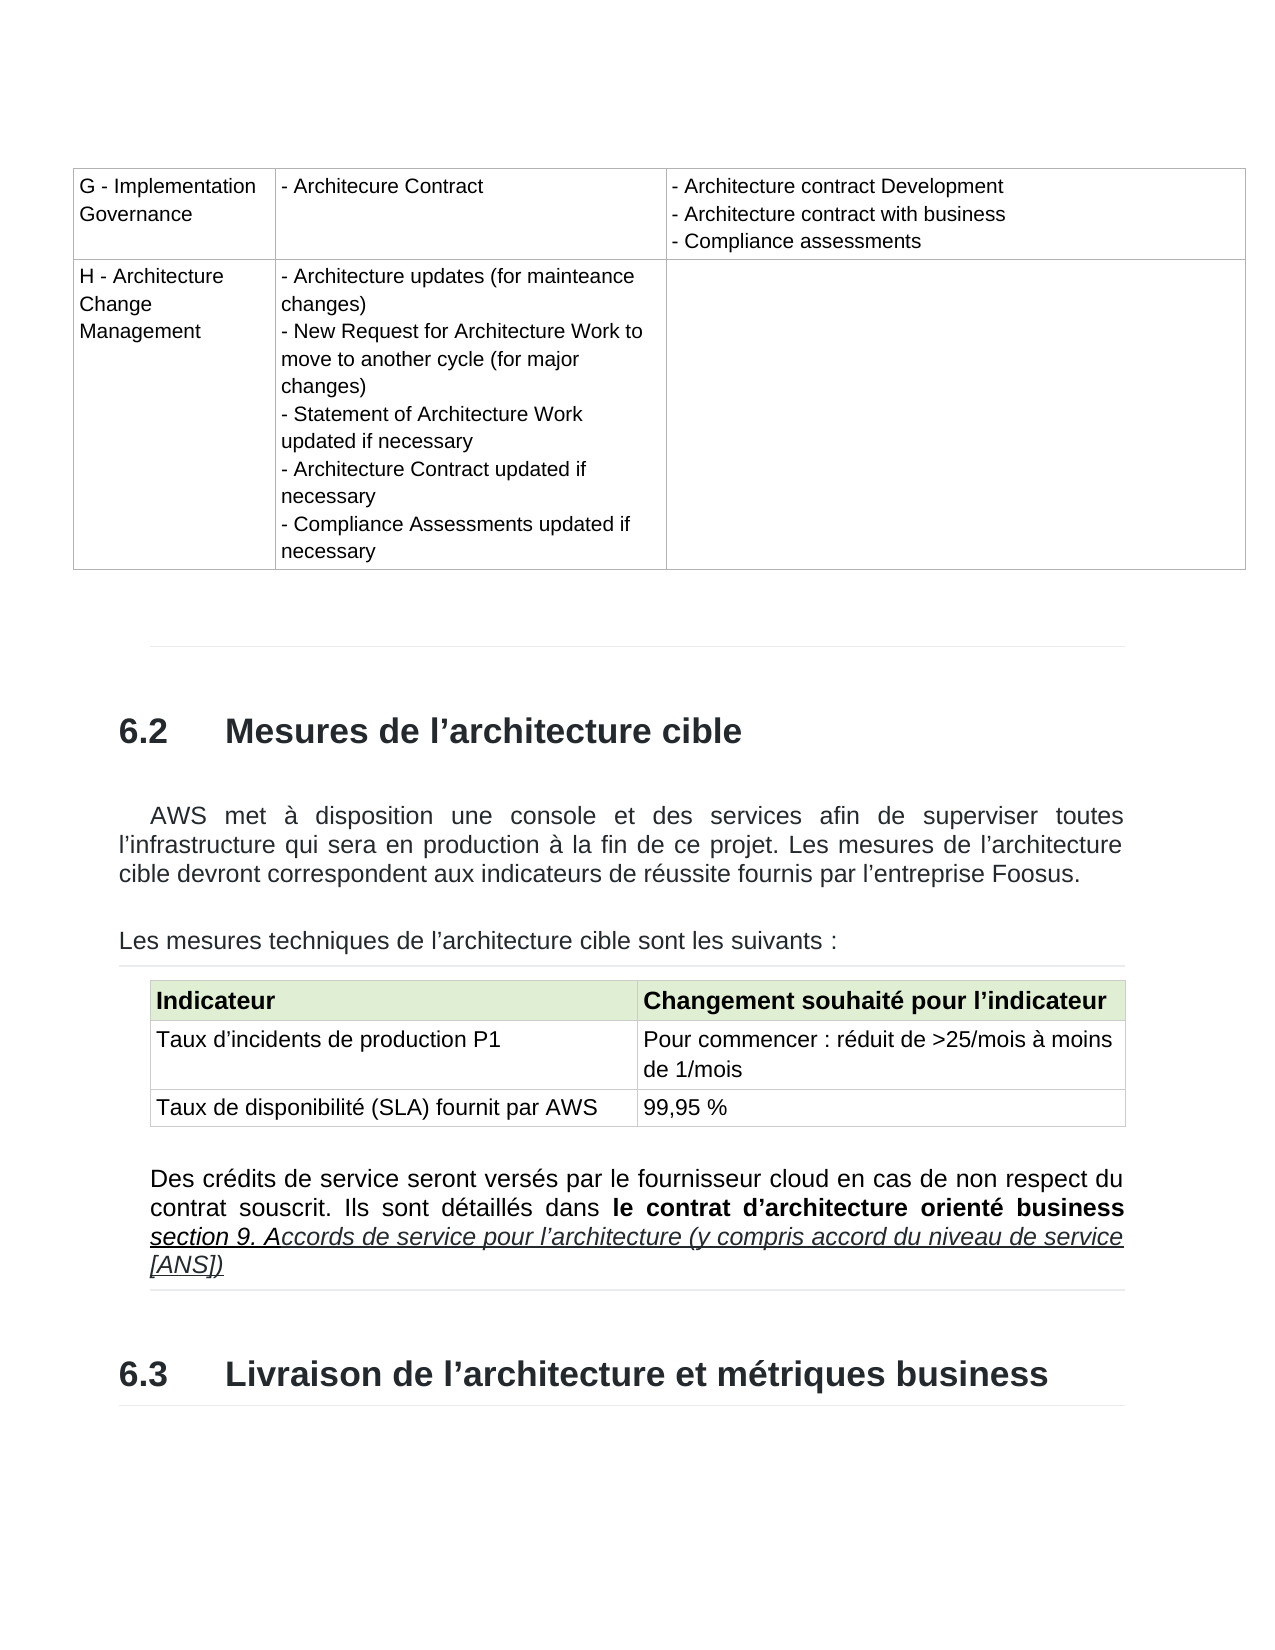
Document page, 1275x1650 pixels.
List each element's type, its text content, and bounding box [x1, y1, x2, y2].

table_cell [667, 260, 1245, 569]
text Des crédits de service seront versés par le fournisseur cloud en cas de non respect du contrat souscrit. Ils sont détaillés dans le contrat d’architecture orienté business section 9. Accords de service pour l’architecture (y compris accord du niveau de service [ANS]) [150, 1164, 1125, 1289]
table_header Changement souhaité pour l’indicateur [638, 981, 1125, 1020]
table_cell - Architecture updates (for mainteance changes) - New Request for Architecture Work to move to another cycle (for major changes) - Statement of Architecture Work updated if necessary - Architecture Contract updated if necessary - Compliance Assessments updated if necessary [276, 260, 666, 569]
table_cell Taux d’incidents de production P1 [151, 1021, 637, 1088]
table_cell - Architecture contract Development - Architecture contract with business - Compliance assessments [667, 169, 1245, 258]
table_header Indicateur [151, 981, 637, 1020]
subtitle Mesures de l’architecture cible [119, 710, 1125, 751]
table_cell Pour commencer : réduit de >25/mois à moins de 1/mois [638, 1021, 1125, 1088]
table_cell - Architecure Contract [276, 169, 666, 258]
table_cell H - Architecture Change Management [74, 260, 275, 569]
text AWS met à disposition une console et des services afin de superviser toutes l’infrastructure qui sera en production à la fin de ce projet. Les mesures de l’architecture cible devront correspondent aux indicateurs de réussite fournis par l’entreprise Foosus. [119, 801, 1125, 887]
table_cell Taux de disponibilité (SLA) fournit par AWS [151, 1090, 637, 1126]
table_cell 99,95 % [638, 1090, 1125, 1126]
subtitle Livraison de l’architecture et métriques business [119, 1353, 1125, 1405]
text Les mesures techniques de l’architecture cible sont les suivants : [119, 926, 1125, 965]
table_cell G - Implementation Governance [74, 169, 275, 258]
